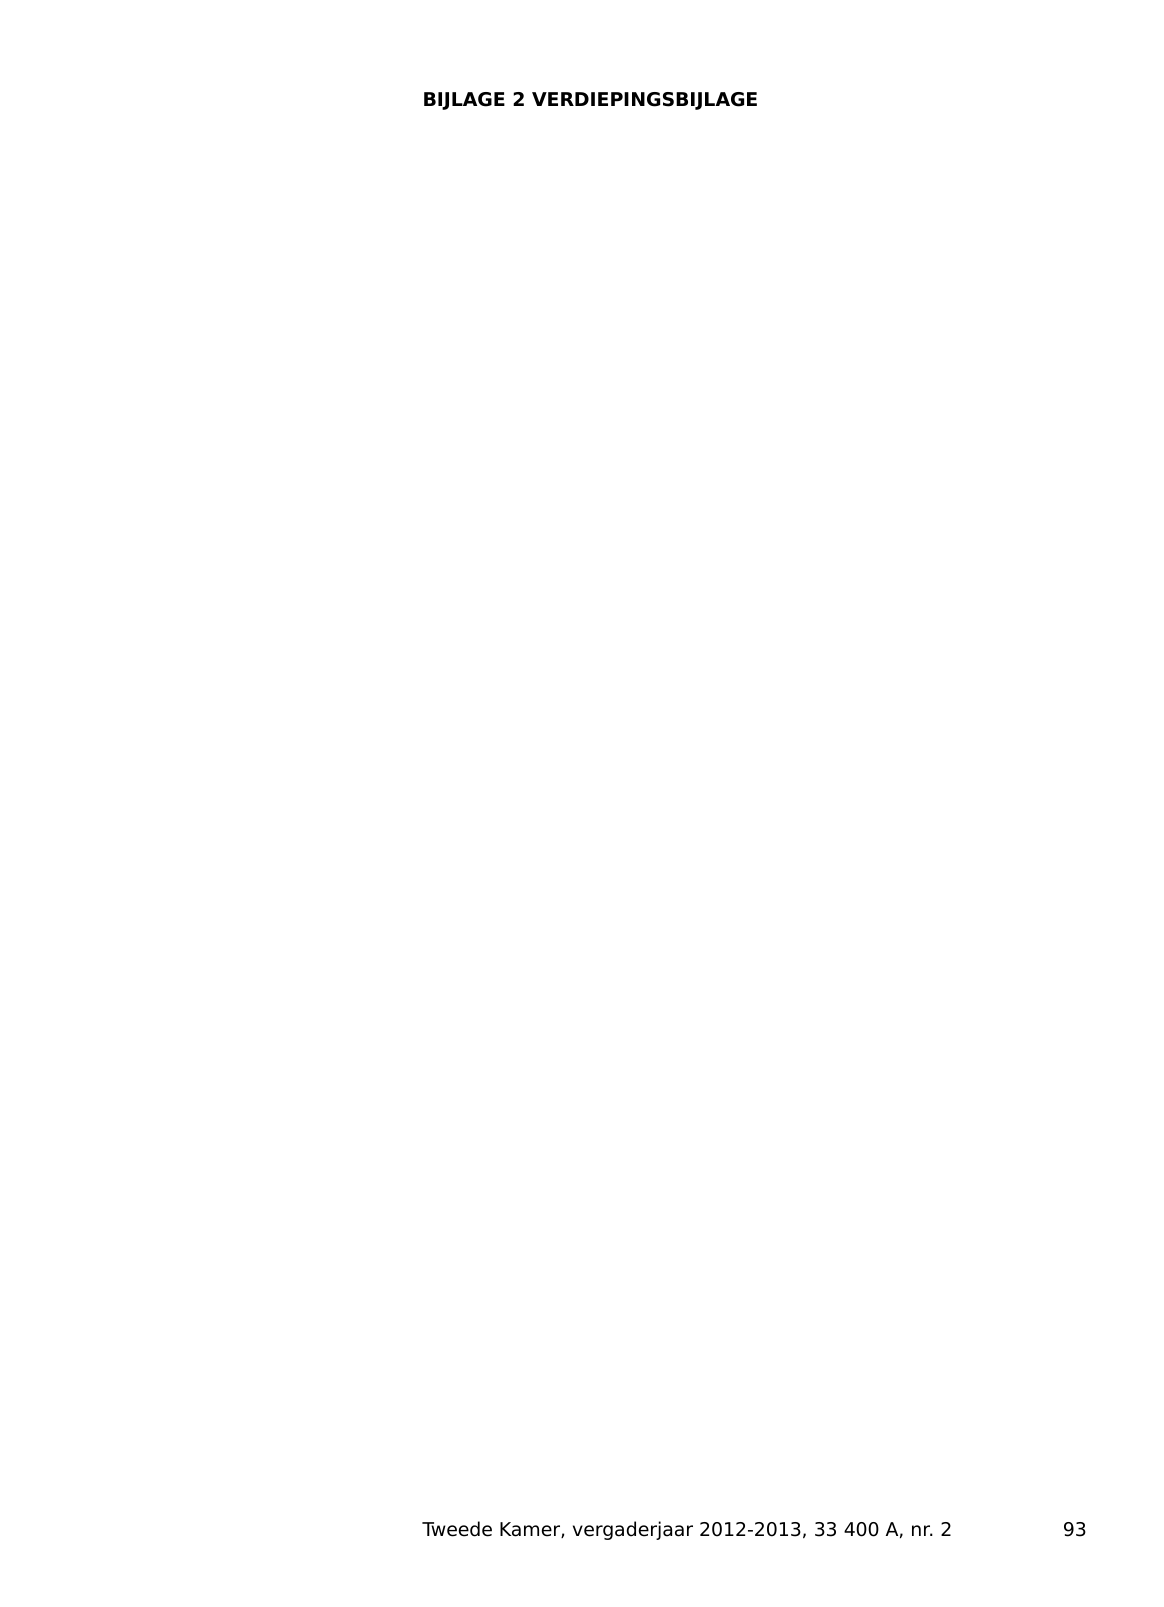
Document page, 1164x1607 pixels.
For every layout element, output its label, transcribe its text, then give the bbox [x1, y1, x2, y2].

subtitle BIJLAGE 2 VERDIEPINGSBIJLAGE [422, 89, 1087, 111]
